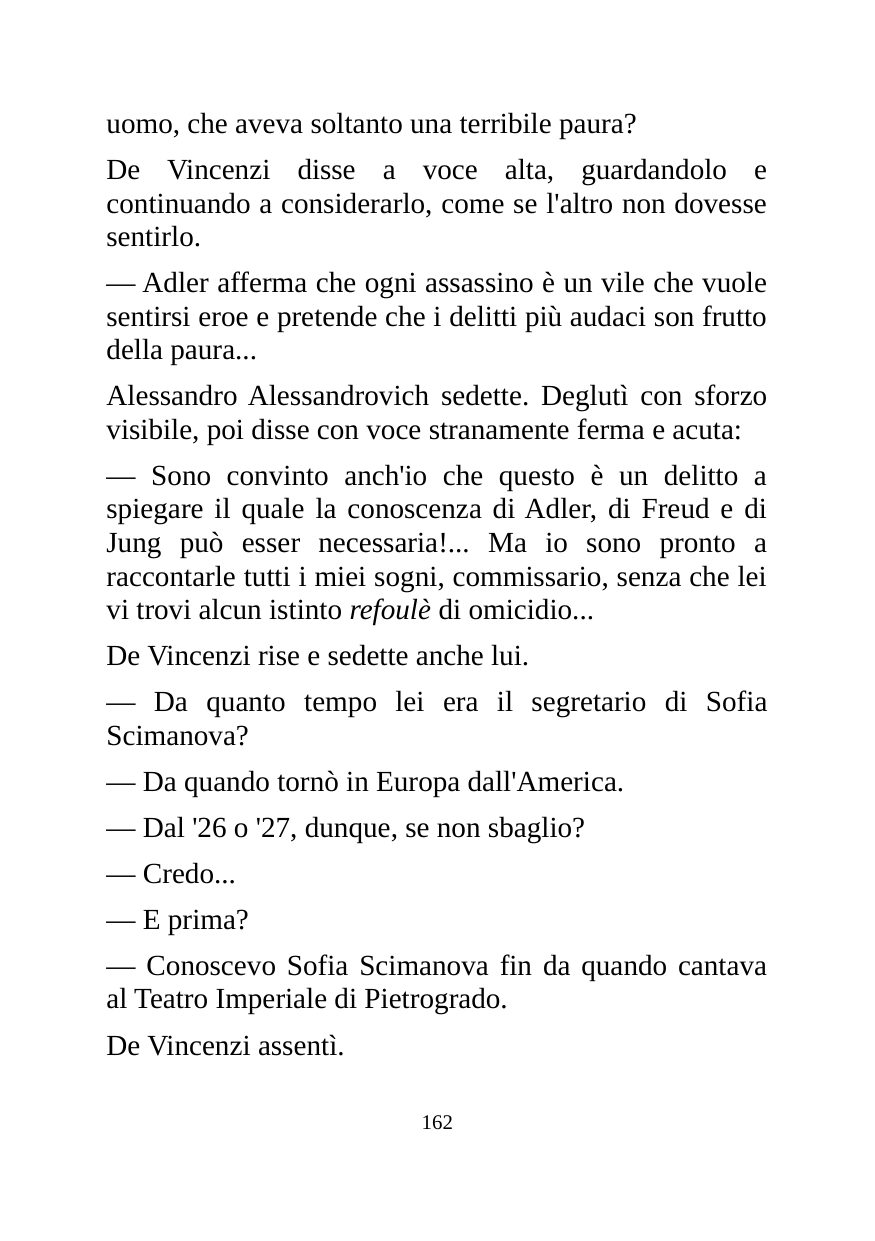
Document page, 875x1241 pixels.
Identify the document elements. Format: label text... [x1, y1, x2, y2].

text — E prima? [106, 902, 768, 936]
text Alessandro Alessandrovich sedette. Deglutì con sforzo visibile, poi disse con voce stranamente ferma e acuta: [106, 378, 768, 446]
text — Da quando tornò in Europa dall'America. [106, 764, 768, 797]
text — Conoscevo Sofia Scimanova fin da quando cantava al Teatro Imperiale di Pietrogrado. [106, 948, 768, 1015]
text De Vincenzi rise e sedette anche lui. [106, 638, 768, 672]
text — Sono convinto anch'io che questo è un delitto a spiegare il quale la conoscenza di Adler, di Freud e di Jung può esser necessaria!... Ma io sono pronto a raccontarle tutti i miei sogni, commissario, senza che lei vi trovi alcun istinto refoulè di omicidio... [106, 458, 768, 626]
text — Dal '26 o '27, dunque, se non sbaglio? [106, 810, 768, 843]
text — Adler afferma che ogni assassino è un vile che vuole sentirsi eroe e pretende che i delitti più audaci son frutto della paura... [106, 265, 768, 366]
text De Vincenzi assentì. [106, 1028, 768, 1061]
text uomo, che aveva soltanto una terribile paura? [106, 106, 768, 140]
text De Vincenzi disse a voce alta, guardandolo e continuando a considerarlo, come se l'altro non dovesse sentirlo. [106, 152, 768, 253]
text — Da quanto tempo lei era il segretario di Sofia Scimanova? [106, 684, 768, 751]
text — Credo... [106, 856, 768, 889]
